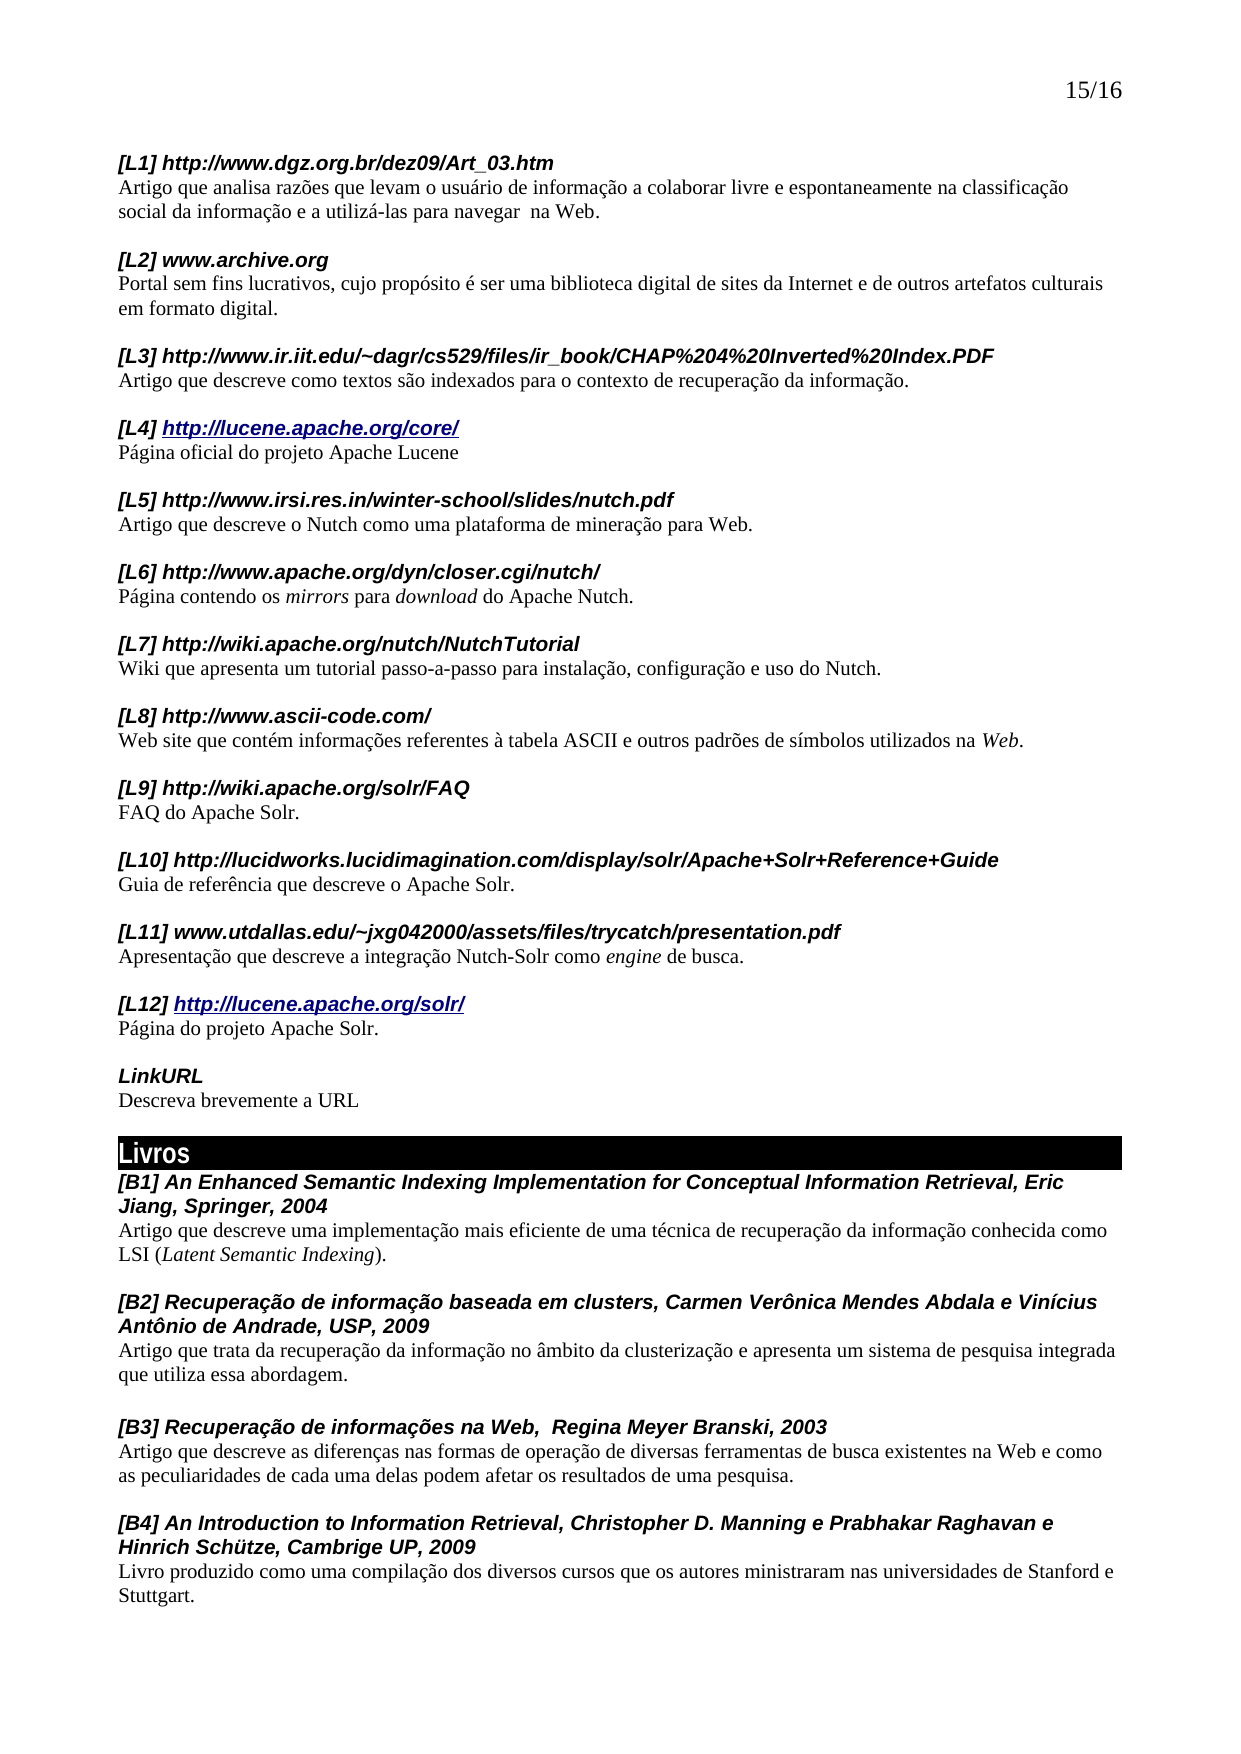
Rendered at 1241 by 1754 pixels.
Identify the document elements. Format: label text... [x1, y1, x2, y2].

text [L7] http://wiki.apache.org/nutch/NutchTutorial [118, 632, 1122, 656]
text [L3] http://www.ir.iit.edu/~dagr/cs529/files/ir_book/CHAP%204%20Inverted%20Index.PDF [118, 343, 1122, 367]
text Livros [118, 1136, 1122, 1170]
text Artigo que descreve uma implementação mais eficiente de uma técnica de recuperação da informação conhecida como LSI (Latent Semantic Indexing). [118, 1218, 1122, 1266]
text Guia de referência que descreve o Apache Solr. [118, 872, 1122, 896]
text Artigo que trata da recuperação da informação no âmbito da clusterização e apresenta um sistema de pesquisa integrada que utiliza essa abordagem. [118, 1338, 1122, 1386]
text Descreva brevemente a URL [118, 1088, 1122, 1112]
text Portal sem fins lucrativos, cujo propósito é ser uma biblioteca digital de sites da Internet e de outros artefatos culturais em formato digital. [118, 271, 1122, 319]
text [L2] www.archive.org [118, 247, 1122, 271]
text [L9] http://wiki.apache.org/solr/FAQ [118, 776, 1122, 800]
text [L6] http://www.apache.org/dyn/closer.cgi/nutch/ [118, 560, 1122, 584]
text Página contendo os mirrors para download do Apache Nutch. [118, 584, 1122, 608]
text [L11] www.utdallas.edu/~jxg042000/assets/files/trycatch/presentation.pdf [118, 920, 1122, 944]
text [B1] An Enhanced Semantic Indexing Implementation for Conceptual Information Retrieval, Eric Jiang, Springer, 2004 [118, 1170, 1122, 1218]
text Artigo que descreve como textos são indexados para o contexto de recuperação da informação. [118, 367, 1122, 392]
text Artigo que analisa razões que levam o usuário de informação a colaborar livre e espontaneamente na classificação social da informação e a utilizá-las para navegar na Web. [118, 175, 1122, 223]
text [B4] An Introduction to Information Retrieval, Christopher D. Manning e Prabhakar Raghavan e Hinrich Schütze, Cambrige UP, 2009 [118, 1511, 1122, 1559]
text Web site que contém informações referentes à tabela ASCII e outros padrões de símbolos utilizados na Web. [118, 728, 1122, 752]
text FAQ do Apache Solr. [118, 800, 1122, 824]
text [L5] http://www.irsi.res.in/winter-school/slides/nutch.pdf [118, 488, 1122, 512]
text Página oficial do projeto Apache Lucene [118, 439, 1122, 464]
text [B3] Recuperação de informações na Web, Regina Meyer Branski, 2003 [118, 1415, 1122, 1439]
text [L1] http://www.dgz.org.br/dez09/Art_03.htm [118, 151, 1122, 175]
text [L4] http://lucene.apache.org/core/ [118, 416, 1122, 439]
text Wiki que apresenta um tutorial passo-a-passo para instalação, configuração e uso do Nutch. [118, 656, 1122, 680]
text Página do projeto Apache Solr. [118, 1016, 1122, 1040]
text Artigo que descreve o Nutch como uma plataforma de mineração para Web. [118, 512, 1122, 536]
text [L10] http://lucidworks.lucidimagination.com/display/solr/Apache+Solr+Reference+Guide [118, 848, 1122, 872]
text Apresentação que descreve a integração Nutch-Solr como engine de busca. [118, 944, 1122, 968]
text Artigo que descreve as diferenças nas formas de operação de diversas ferramentas de busca existentes na Web e como as peculiaridades de cada uma delas podem afetar os resultados de uma pesquisa. [118, 1439, 1122, 1487]
text [B2] Recuperação de informação baseada em clusters, Carmen Verônica Mendes Abdala e Vinícius Antônio de Andrade, USP, 2009 [118, 1290, 1122, 1338]
text LinkURL [118, 1064, 1122, 1088]
text [L8] http://www.ascii-code.com/ [118, 704, 1122, 728]
text [L12] http://lucene.apache.org/solr/ [118, 992, 1122, 1016]
text Livro produzido como uma compilação dos diversos cursos que os autores ministraram nas universidades de Stanford e Stuttgart. [118, 1559, 1122, 1607]
